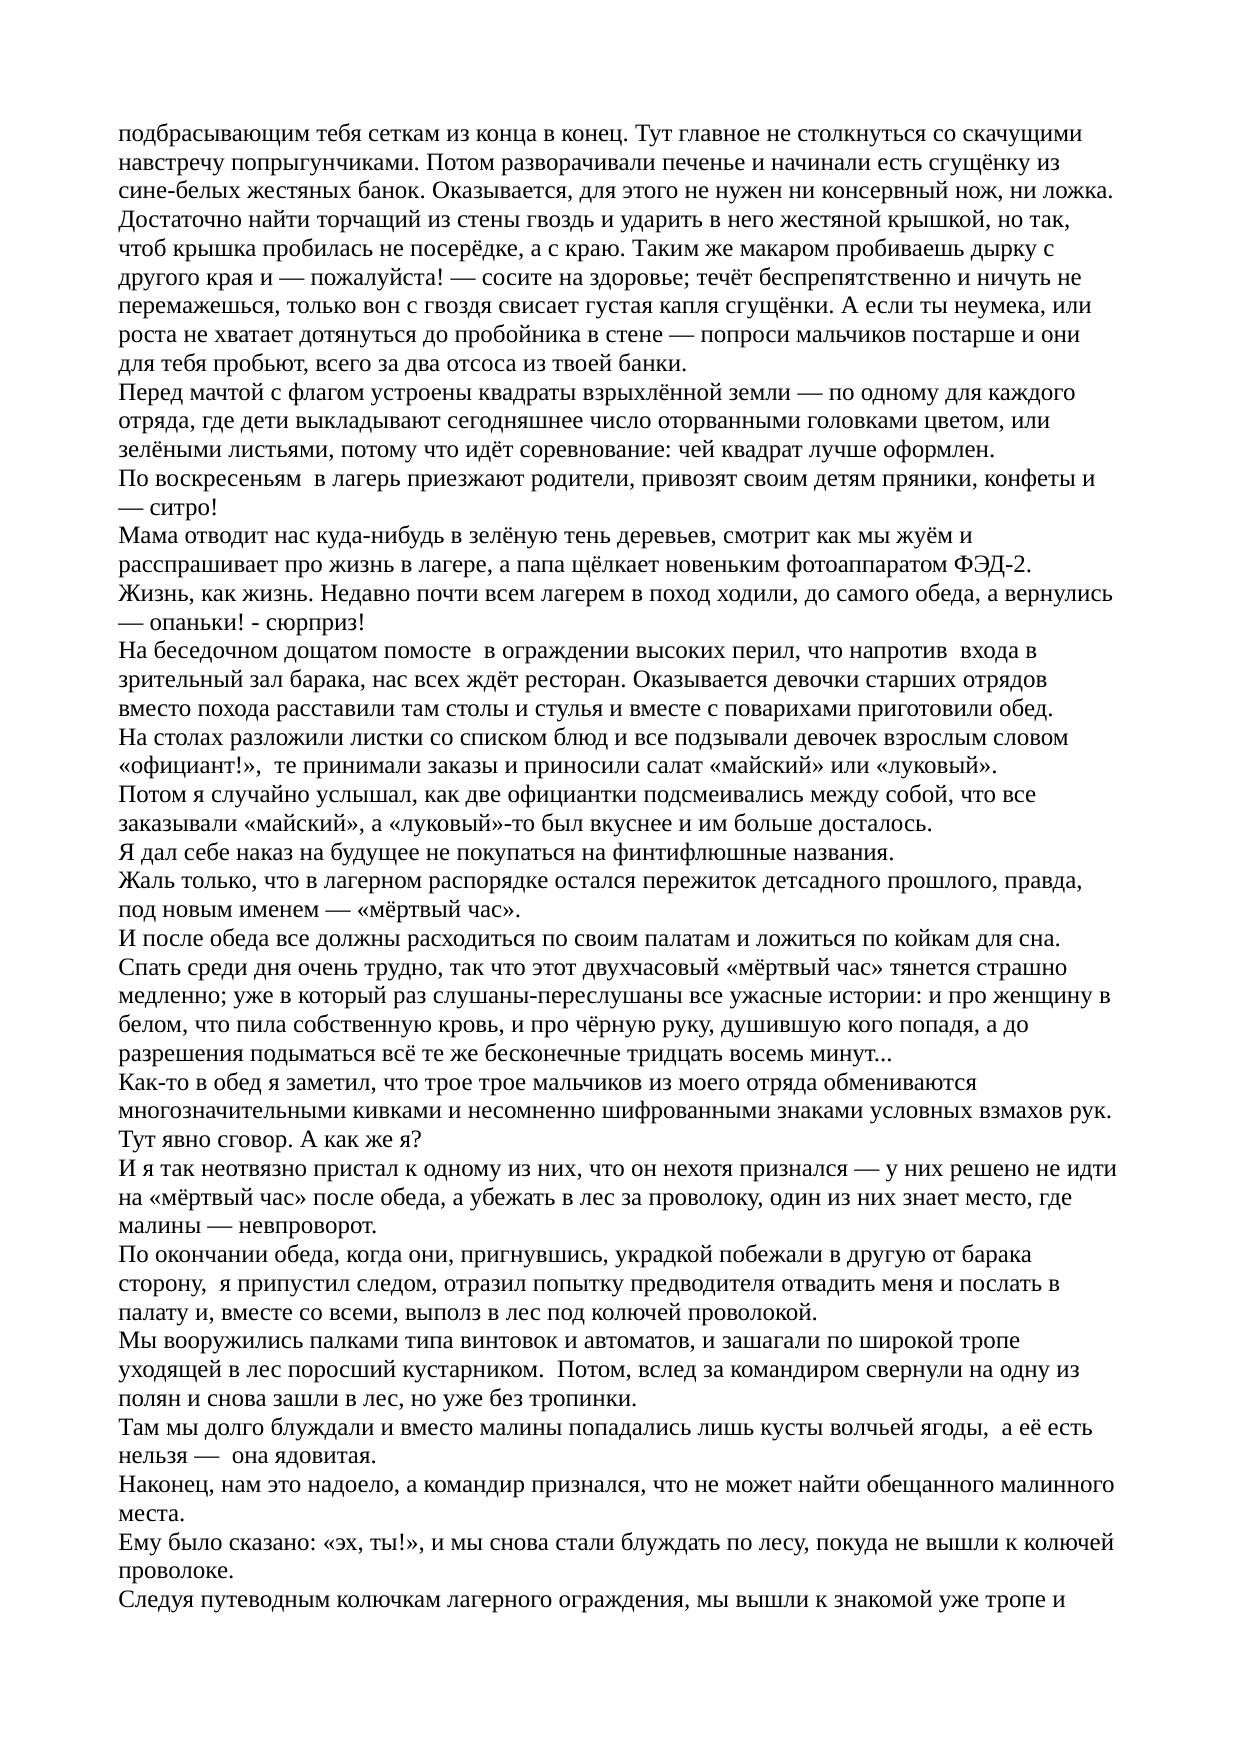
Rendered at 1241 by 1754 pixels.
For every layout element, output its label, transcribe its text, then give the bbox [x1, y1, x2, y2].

text И после обеда все должны расходиться по своим палатам и ложиться по койкам для сна. [118, 923, 1122, 952]
text Ему было сказано: «эх, ты!», и мы снова стали блуждать по лесу, покуда не вышли к колючей проволоке. [118, 1527, 1122, 1584]
text И я так неотвязно пристал к одному из них, что он нехотя признался — у них решено не идти на «мёртвый час» после обеда, а убежать в лес за проволоку, один из них знает место, где малины — невпроворот. [118, 1153, 1122, 1239]
text По воскресеньям в лагерь приезжают родители, привозят своим детям пряники, конфеты и — ситро! [118, 463, 1122, 521]
text Потом я случайно услышал, как две официантки подсмеивались между собой, что все заказывали «майский», а «луковый»-то был вкуснее и им больше досталось. [118, 779, 1122, 837]
text Жизнь, как жизнь. Недавно почти всем лагерем в поход ходили, до самого обеда, а вернулись — опаньки! - сюрприз! [118, 578, 1122, 636]
text подбрасывающим тебя сеткам из конца в конец. Тут главное не столкнуться со скачущими навстречу попрыгунчиками. Потом разворачивали печенье и начинали есть сгущёнку из сине-белых жестяных банок. Оказывается, для этого не нужен ни консервный нож, ни ложка. Достаточно найти торчащий из стены гвоздь и ударить в него жестяной крышкой, но так, чтоб крышка пробилась не посерёдке, а с краю. Таким же макаром пробиваешь дырку с другого края и — пожалуйста! — сосите на здоровье; течёт беспрепятственно и ничуть не перемажешься, только вон с гвоздя свисает густая капля сгущёнки. А если ты неумека, или роста не хватает дотянуться до пробойника в стене — попроси мальчиков постарше и они для тебя пробьют, всего за два отсоса из твоей банки. [118, 118, 1122, 377]
text Спать среди дня очень трудно, так что этот двухчасовый «мёртвый час» тянется страшно медленно; уже в который раз слушаны-переслушаны все ужасные истории: и про женщину в белом, что пила собственную кровь, и про чёрную руку, душившую кого попадя, а до разрешения подыматься всё те же бесконечные тридцать восемь минут... [118, 952, 1122, 1067]
text По окончании обеда, когда они, пригнувшись, украдкой побежали в другую от барака сторону, я припустил следом, отразил попытку предводителя отвадить меня и послать в палату и, вместе со всеми, выполз в лес под колючей проволокой. [118, 1239, 1122, 1326]
text Жаль только, что в лагерном распорядке остался пережиток детсадного прошлого, правда, под новым именем — «мёртвый час». [118, 866, 1122, 923]
text На беседочном дощатом помосте в ограждении высоких перил, что напротив входа в зрительный зал барака, нас всех ждёт ресторан. Оказывается девочки старших отрядов вместо похода расставили там столы и стулья и вместе с поварихами приготовили обед. [118, 636, 1122, 722]
text Там мы долго блуждали и вместо малины попадались лишь кусты волчьей ягоды, а её есть нельзя — она ядовитая. [118, 1412, 1122, 1469]
text Перед мачтой с флагом устроены квадраты взрыхлённой земли — по одному для каждого отряда, где дети выкладывают сегодняшнее число оторванными головками цветом, или зелёными листьями, потому что идёт соревнование: чей квадрат лучше оформлен. [118, 377, 1122, 463]
text Мы вооружились палками типа винтовок и автоматов, и зашагали по широкой тропе уходящей в лес поросший кустарником. Потом, вслед за командиром свернули на одну из полян и снова зашли в лес, но уже без тропинки. [118, 1326, 1122, 1412]
text Я дал себе наказ на будущее не покупаться на финтифлюшные названия. [118, 837, 1122, 866]
text Наконец, нам это надоело, а командир признался, что не может найти обещанного малинного места. [118, 1469, 1122, 1527]
text Следуя путеводным колючкам лагерного ограждения, мы вышли к знакомой уже тропе и [118, 1584, 1122, 1613]
text На столах разложили листки со списком блюд и все подзывали девочек взрослым словом «официант!», те принимали заказы и приносили салат «майский» или «луковый». [118, 722, 1122, 779]
text Мама отводит нас куда-нибудь в зелёную тень деревьев, смотрит как мы жуём и расспрашивает про жизнь в лагере, а папа щёлкает новеньким фотоаппаратом ФЭД-2. [118, 521, 1122, 578]
text Как-то в обед я заметил, что трое трое мальчиков из моего отряда обмениваются многозначительными кивками и несомненно шифрованными знаками условных взмахов рук. Тут явно сговор. А как же я? [118, 1067, 1122, 1153]
